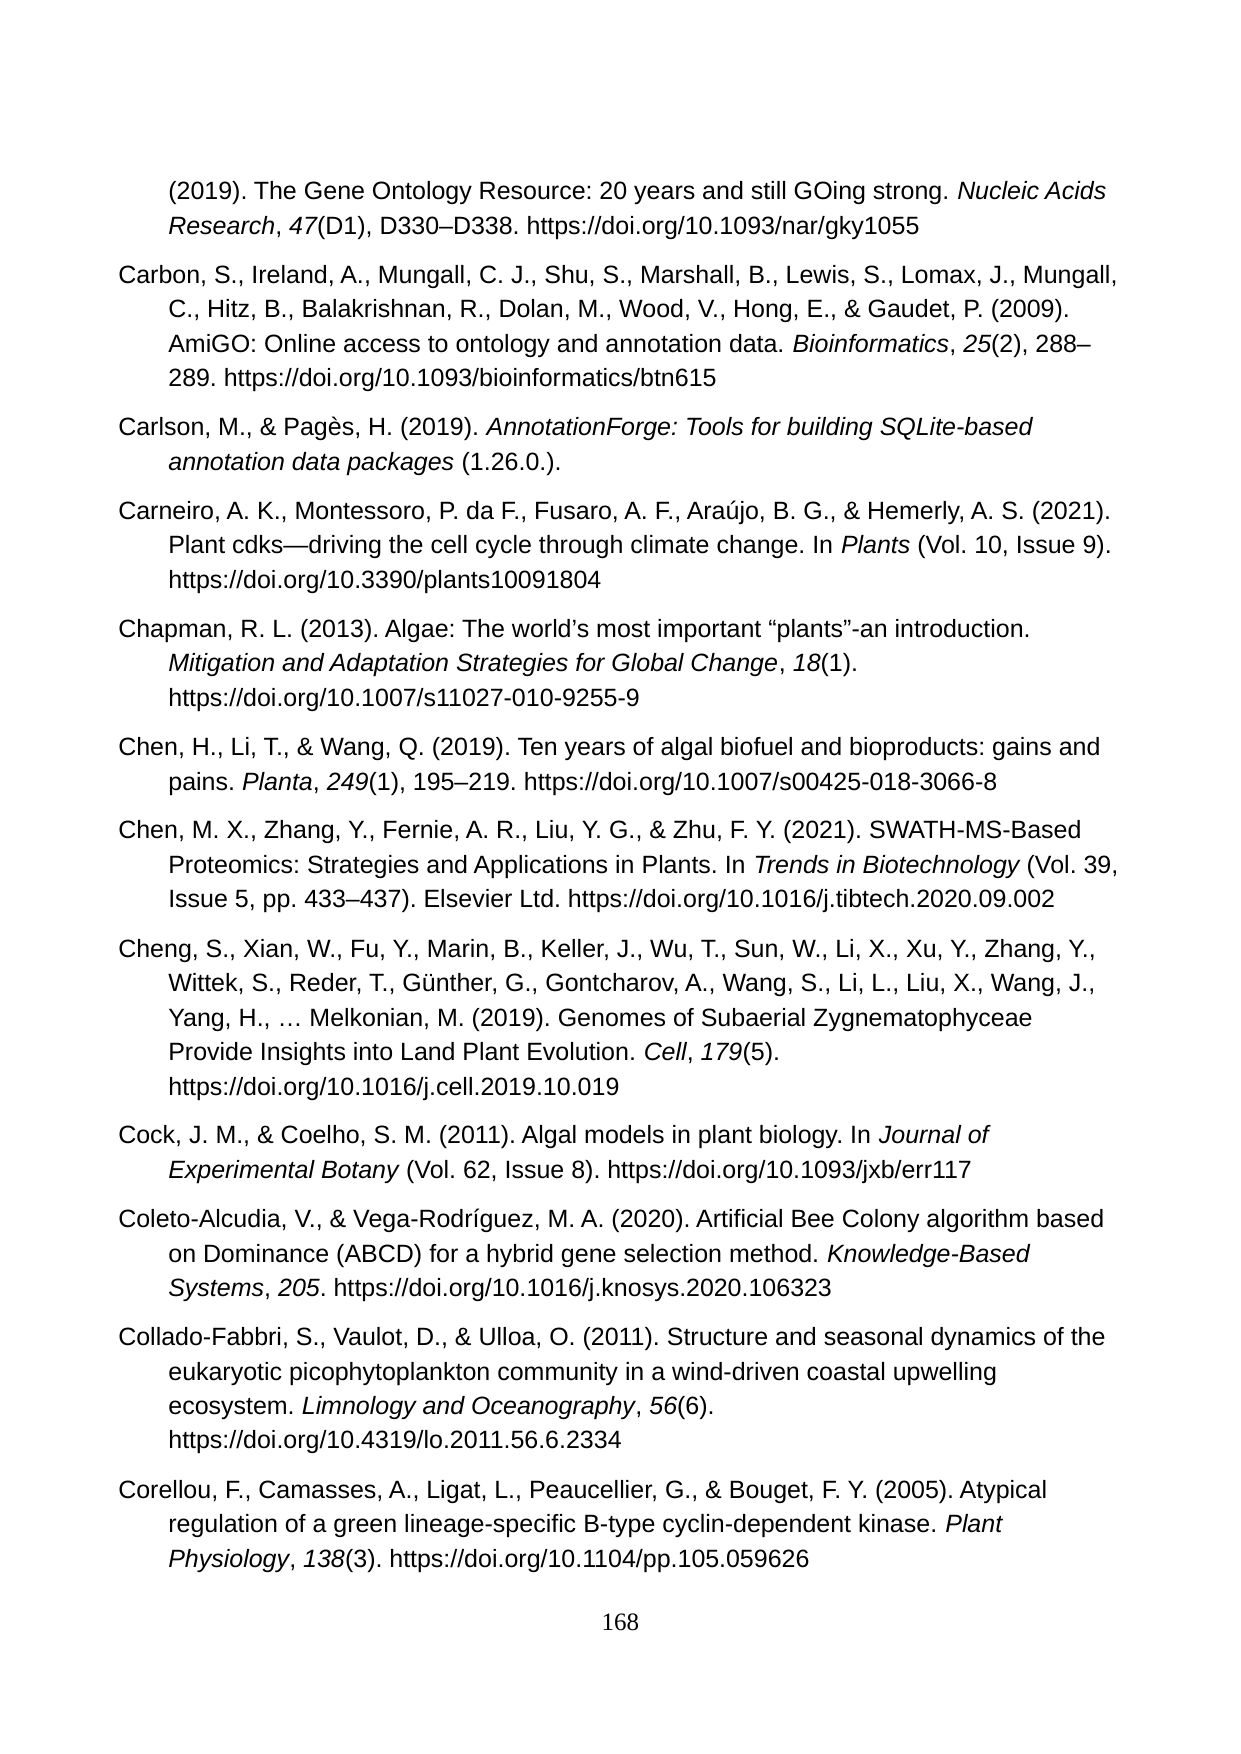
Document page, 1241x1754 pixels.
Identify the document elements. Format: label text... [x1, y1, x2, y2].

text Carbon, S., Ireland, A., Mungall, C. J., Shu, S., Marshall, B., Lewis, S., Lomax, J., Mungall, C., Hitz, B., Balakrishnan, R., Dolan, M., Wood, V., Hong, E., & Gaudet, P. (2009). AmiGO: Online access to ontology and annotation data. Bioinformatics, 25(2), 288–289. https://doi.org/10.1093/bioinformatics/btn615 [118, 260, 1122, 392]
text Chen, H., Li, T., & Wang, Q. (2019). Ten years of algal biofuel and bioproducts: gains and pains. Planta, 249(1), 195–219. https://doi.org/10.1007/s00425-018-3066-8 [118, 732, 1122, 795]
text Coleto-Alcudia, V., & Vega-Rodríguez, M. A. (2020). Artificial Bee Colony algorithm based on Dominance (ABCD) for a hybrid gene selection method. Knowledge-Based Systems, 205. https://doi.org/10.1016/j.knosys.2020.106323 [118, 1204, 1122, 1302]
text (2019). The Gene Ontology Resource: 20 years and still GOing strong. Nucleic Acids Research, 47(D1), D330–D338. https://doi.org/10.1093/nar/gky1055 [118, 176, 1122, 239]
text Corellou, F., Camasses, A., Ligat, L., Peaucellier, G., & Bouget, F. Y. (2005). Atypical regulation of a green lineage-specific B-type cyclin-dependent kinase. Plant Physiology, 138(3). https://doi.org/10.1104/pp.105.059626 [118, 1474, 1122, 1572]
text Carneiro, A. K., Montessoro, P. da F., Fusaro, A. F., Araújo, B. G., & Hemerly, A. S. (2021). Plant cdks—driving the cell cycle through climate change. In Plants (Vol. 10, Issue 9). https://doi.org/10.3390/plants10091804 [118, 496, 1122, 594]
text Chen, M. X., Zhang, Y., Fernie, A. R., Liu, Y. G., & Zhu, F. Y. (2021). SWATH-MS-Based Proteomics: Strategies and Applications in Plants. In Trends in Biotechnology (Vol. 39, Issue 5, pp. 433–437). Elsevier Ltd. https://doi.org/10.1016/j.tibtech.2020.09.002 [118, 816, 1122, 913]
text Cock, J. M., & Coelho, S. M. (2011). Algal models in plant biology. In Journal of Experimental Botany (Vol. 62, Issue 8). https://doi.org/10.1093/jxb/err117 [118, 1121, 1122, 1184]
text Carlson, M., & Pagès, H. (2019). AnnotationForge: Tools for building SQLite-based annotation data packages (1.26.0.). [118, 412, 1122, 476]
text Chapman, R. L. (2013). Algae: The world’s most important “plants”-an introduction. Mitigation and Adaptation Strategies for Global Change, 18(1). https://doi.org/10.1007/s11027-010-9255-9 [118, 614, 1122, 712]
text Collado-Fabbri, S., Vaulot, D., & Ulloa, O. (2011). Structure and seasonal dynamics of the eukaryotic picophytoplankton community in a wind-driven coastal upwelling ecosystem. Limnology and Oceanography, 56(6). https://doi.org/10.4319/lo.2011.56.6.2334 [118, 1322, 1122, 1454]
text Cheng, S., Xian, W., Fu, Y., Marin, B., Keller, J., Wu, T., Sun, W., Li, X., Xu, Y., Zhang, Y., Wittek, S., Reder, T., Günther, G., Gontcharov, A., Wang, S., Li, L., Liu, X., Wang, J., Yang, H., … Melkonian, M. (2019). Genomes of Subaerial Zygnematophyceae Provide Insights into Land Plant Evolution. Cell, 179(5). https://doi.org/10.1016/j.cell.2019.10.019 [118, 933, 1122, 1100]
